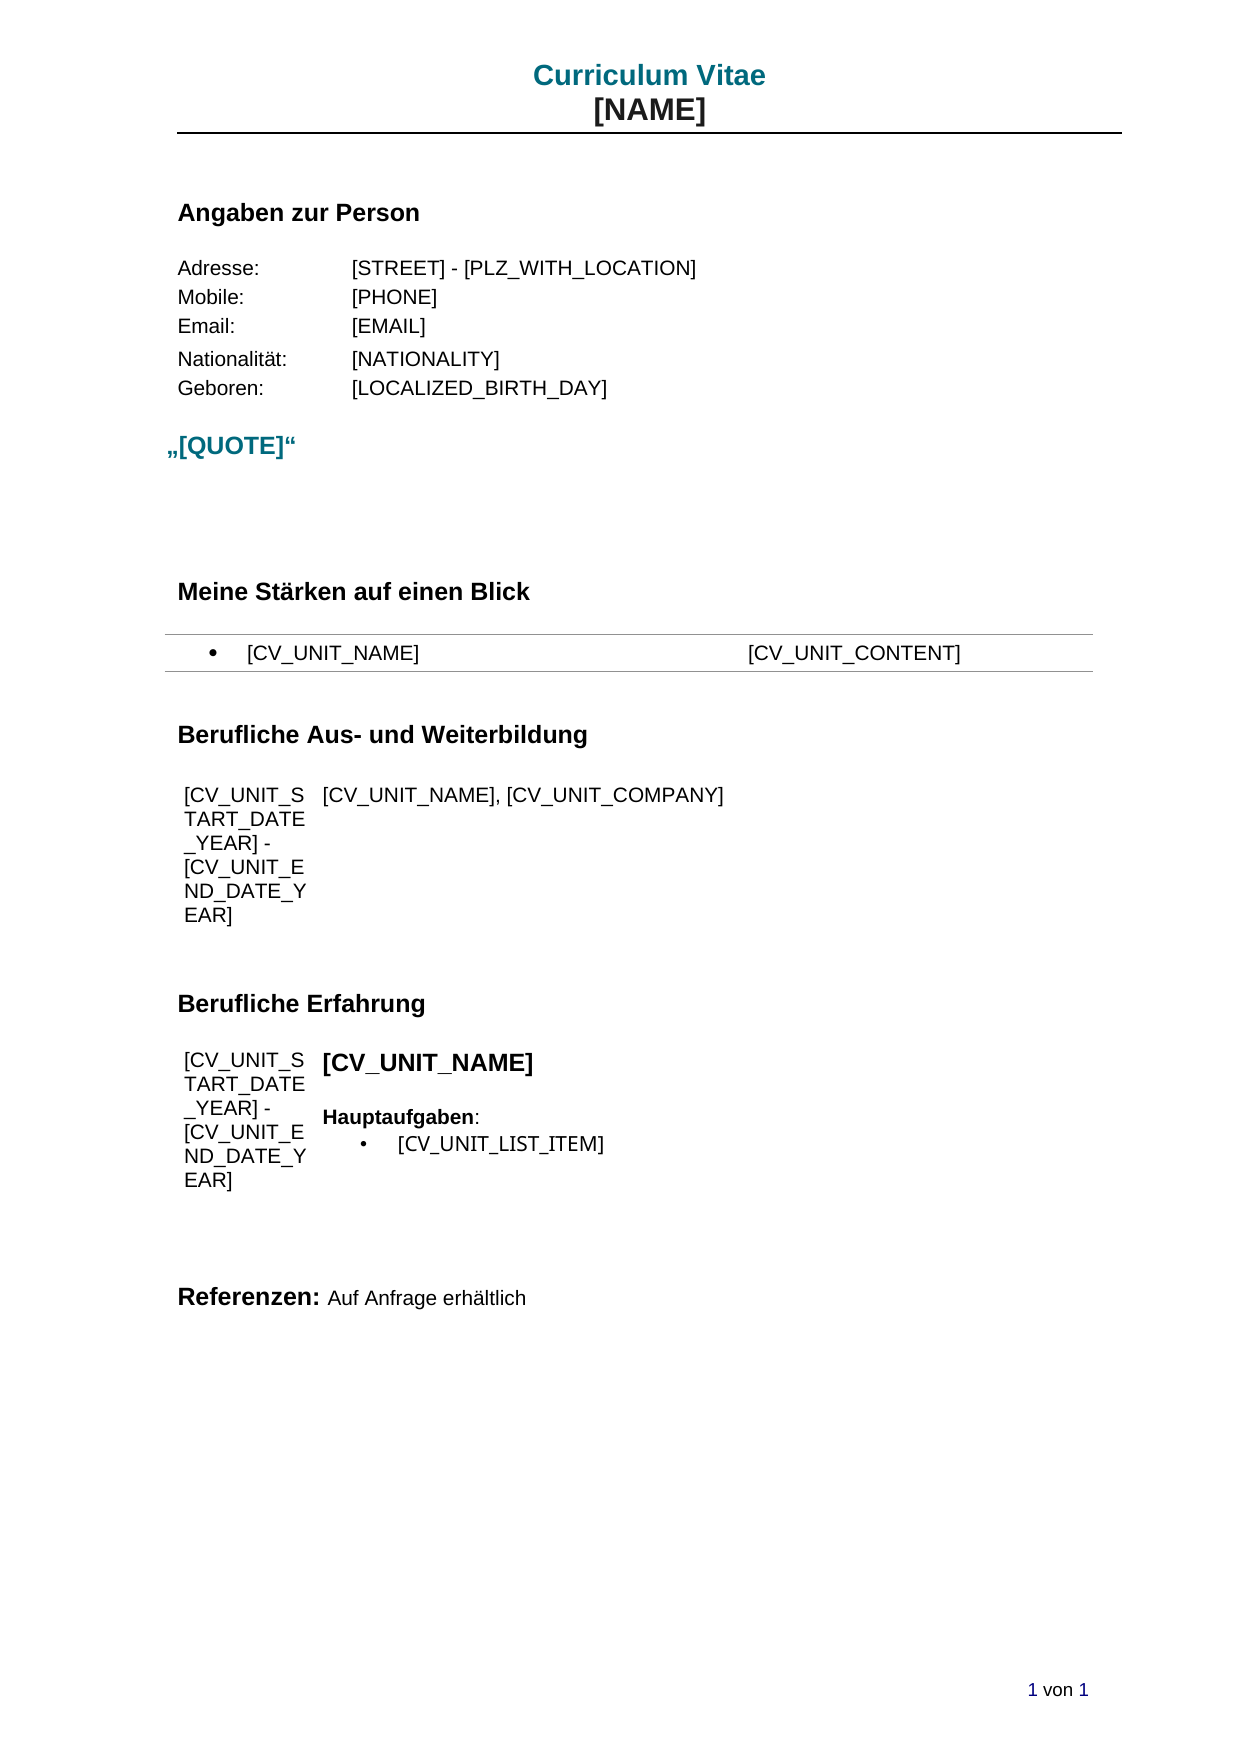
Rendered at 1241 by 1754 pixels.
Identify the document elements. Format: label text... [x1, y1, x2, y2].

text [NATIONALITY] [352, 347, 875, 371]
text Angaben zur Person [177, 198, 1122, 227]
text Berufliche Aus- und Weiterbildung [177, 719, 1122, 748]
table_header [CV_UNIT_START_DATE_YEAR] - [CV_UNIT_END_DATE_YEAR] [177, 777, 323, 932]
text Meine Stärken auf einen Blick [177, 577, 1122, 606]
table_header [CV_UNIT_CONTENT] [749, 635, 1093, 671]
table_header [CV_UNIT_NAME] Hauptaufgaben: [CV_UNIT_LIST_ITEM] [324, 1042, 1092, 1197]
text „[QUOTE]“ [166, 431, 887, 459]
text [LOCALIZED_BIRTH_DAY] [352, 376, 875, 399]
text Berufliche Erfahrung [177, 989, 1122, 1018]
text [STREET] - [PLZ_WITH_LOCATION] [352, 256, 875, 280]
text Mobile: [177, 285, 329, 309]
text Email: [177, 314, 329, 338]
text Nationalität: [177, 347, 329, 371]
table_header [CV_UNIT_START_DATE_YEAR] - [CV_UNIT_END_DATE_YEAR] [177, 1042, 323, 1197]
table_header [CV_UNIT_NAME], [CV_UNIT_COMPANY] [324, 777, 1092, 932]
text Geboren: [177, 376, 329, 399]
text [EMAIL] [352, 314, 875, 338]
text [PHONE] [352, 285, 875, 309]
text Referenzen: Auf Anfrage erhältlich [177, 1282, 1122, 1311]
text Adresse: [177, 256, 329, 280]
table_header [CV_UNIT_NAME] [165, 635, 749, 671]
